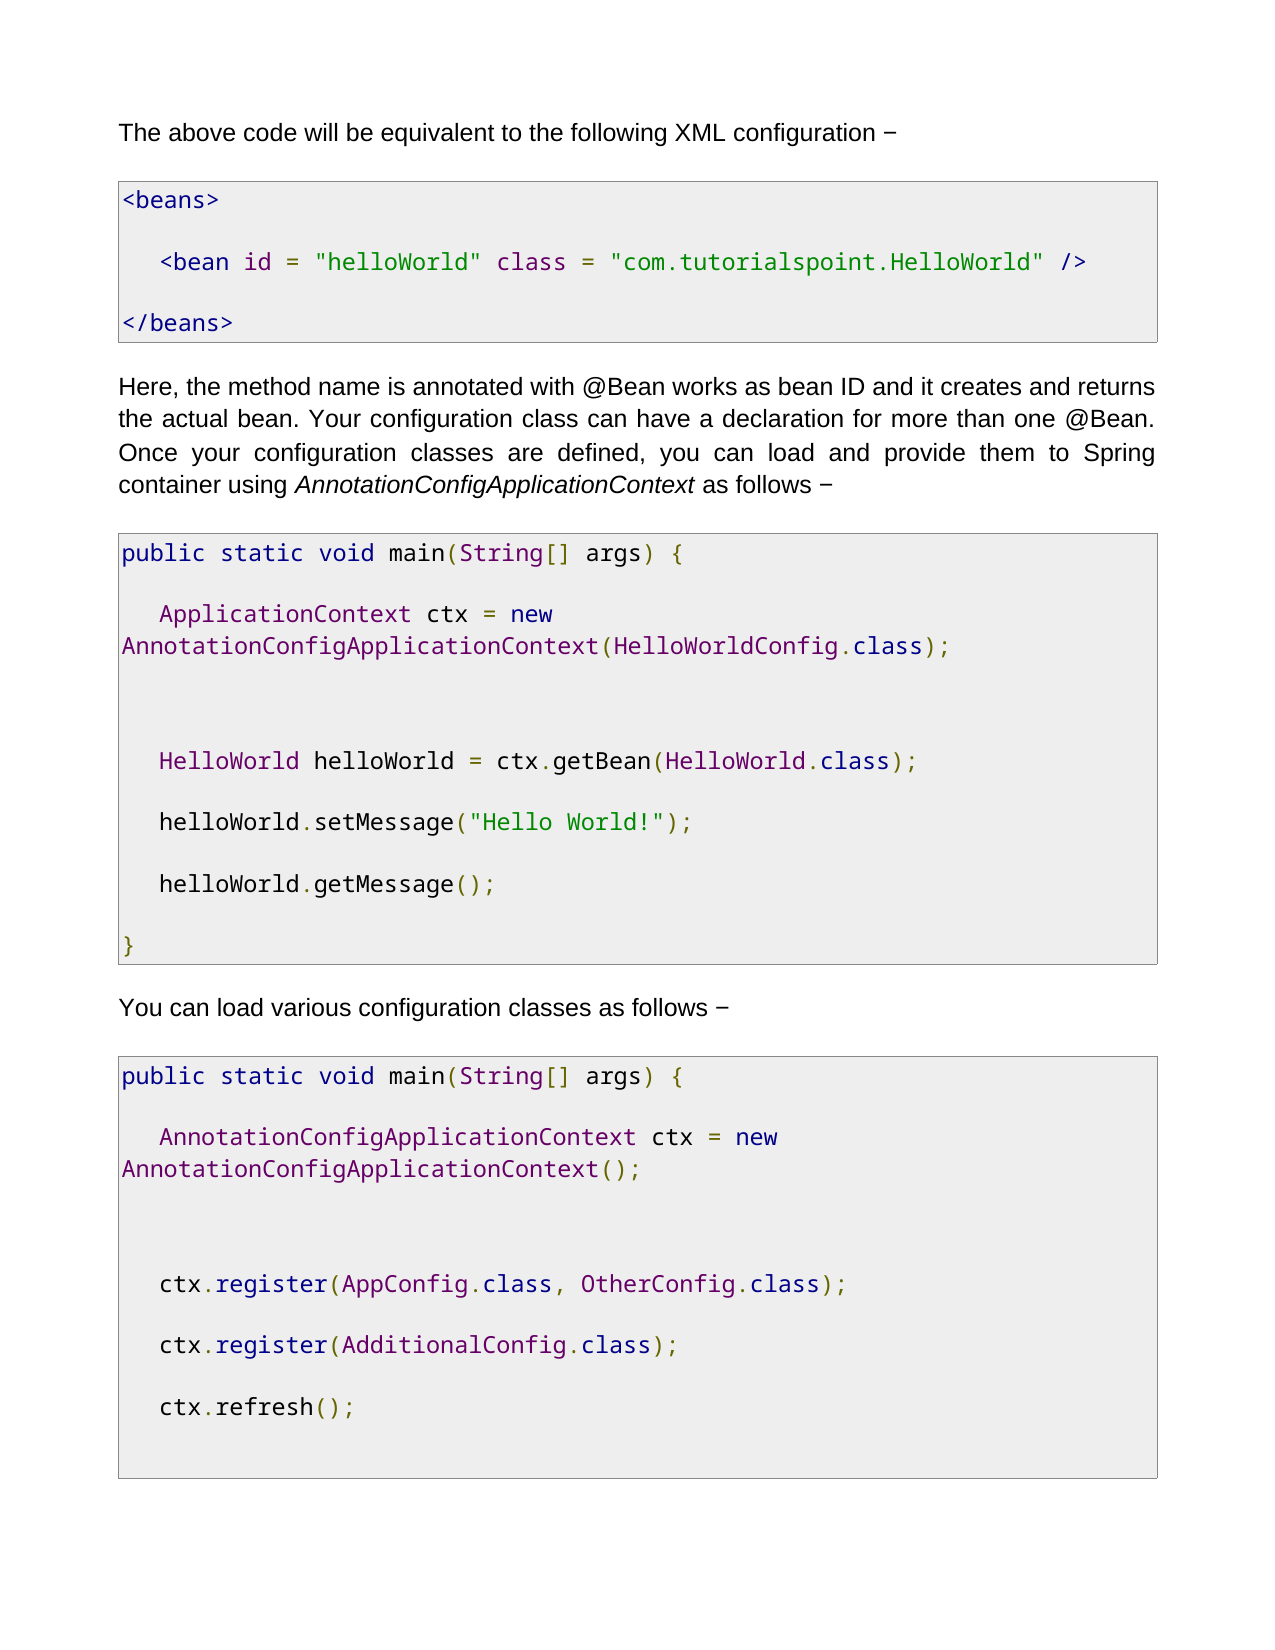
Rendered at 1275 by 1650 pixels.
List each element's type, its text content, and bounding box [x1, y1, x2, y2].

text You can load various configuration classes as follows − [118, 993, 1157, 1022]
text } [119, 925, 1157, 964]
text </beans> [119, 303, 1157, 342]
text ApplicationContext ctx = new AnnotationConfigApplicationContext(HelloWorldConfig.class); [119, 594, 1157, 662]
text The above code will be equivalent to the following XML configuration − [118, 118, 1157, 147]
text Here, the method name is annotated with @Bean works as bean ID and it creates and returns the actual bean. Your configuration class can have a declaration for more than one @Bean. Once your configuration classes are defined, you can load and provide them to Spring container using AnnotationConfigApplicationContext as follows − [118, 371, 1157, 499]
text <beans> [119, 182, 1157, 216]
text helloWorld.getMessage(); [119, 864, 1157, 899]
text public static void main(String[] args) { [119, 534, 1157, 568]
text <bean id = "helloWorld" class = "com.tutorialspoint.HelloWorld" /> [119, 242, 1157, 277]
text AnnotationConfigApplicationContext ctx = new AnnotationConfigApplicationContext(); [119, 1117, 1157, 1184]
text helloWorld.setMessage("Hello World!"); [119, 802, 1157, 838]
text HelloWorld helloWorld = ctx.getBean(HelloWorld.class); [119, 741, 1157, 776]
text ctx.register(AdditionalConfig.class); [119, 1325, 1157, 1361]
text ctx.refresh(); [119, 1387, 1157, 1422]
text ctx.register(AppConfig.class, OtherConfig.class); [119, 1264, 1157, 1299]
text public static void main(String[] args) { [119, 1057, 1157, 1091]
